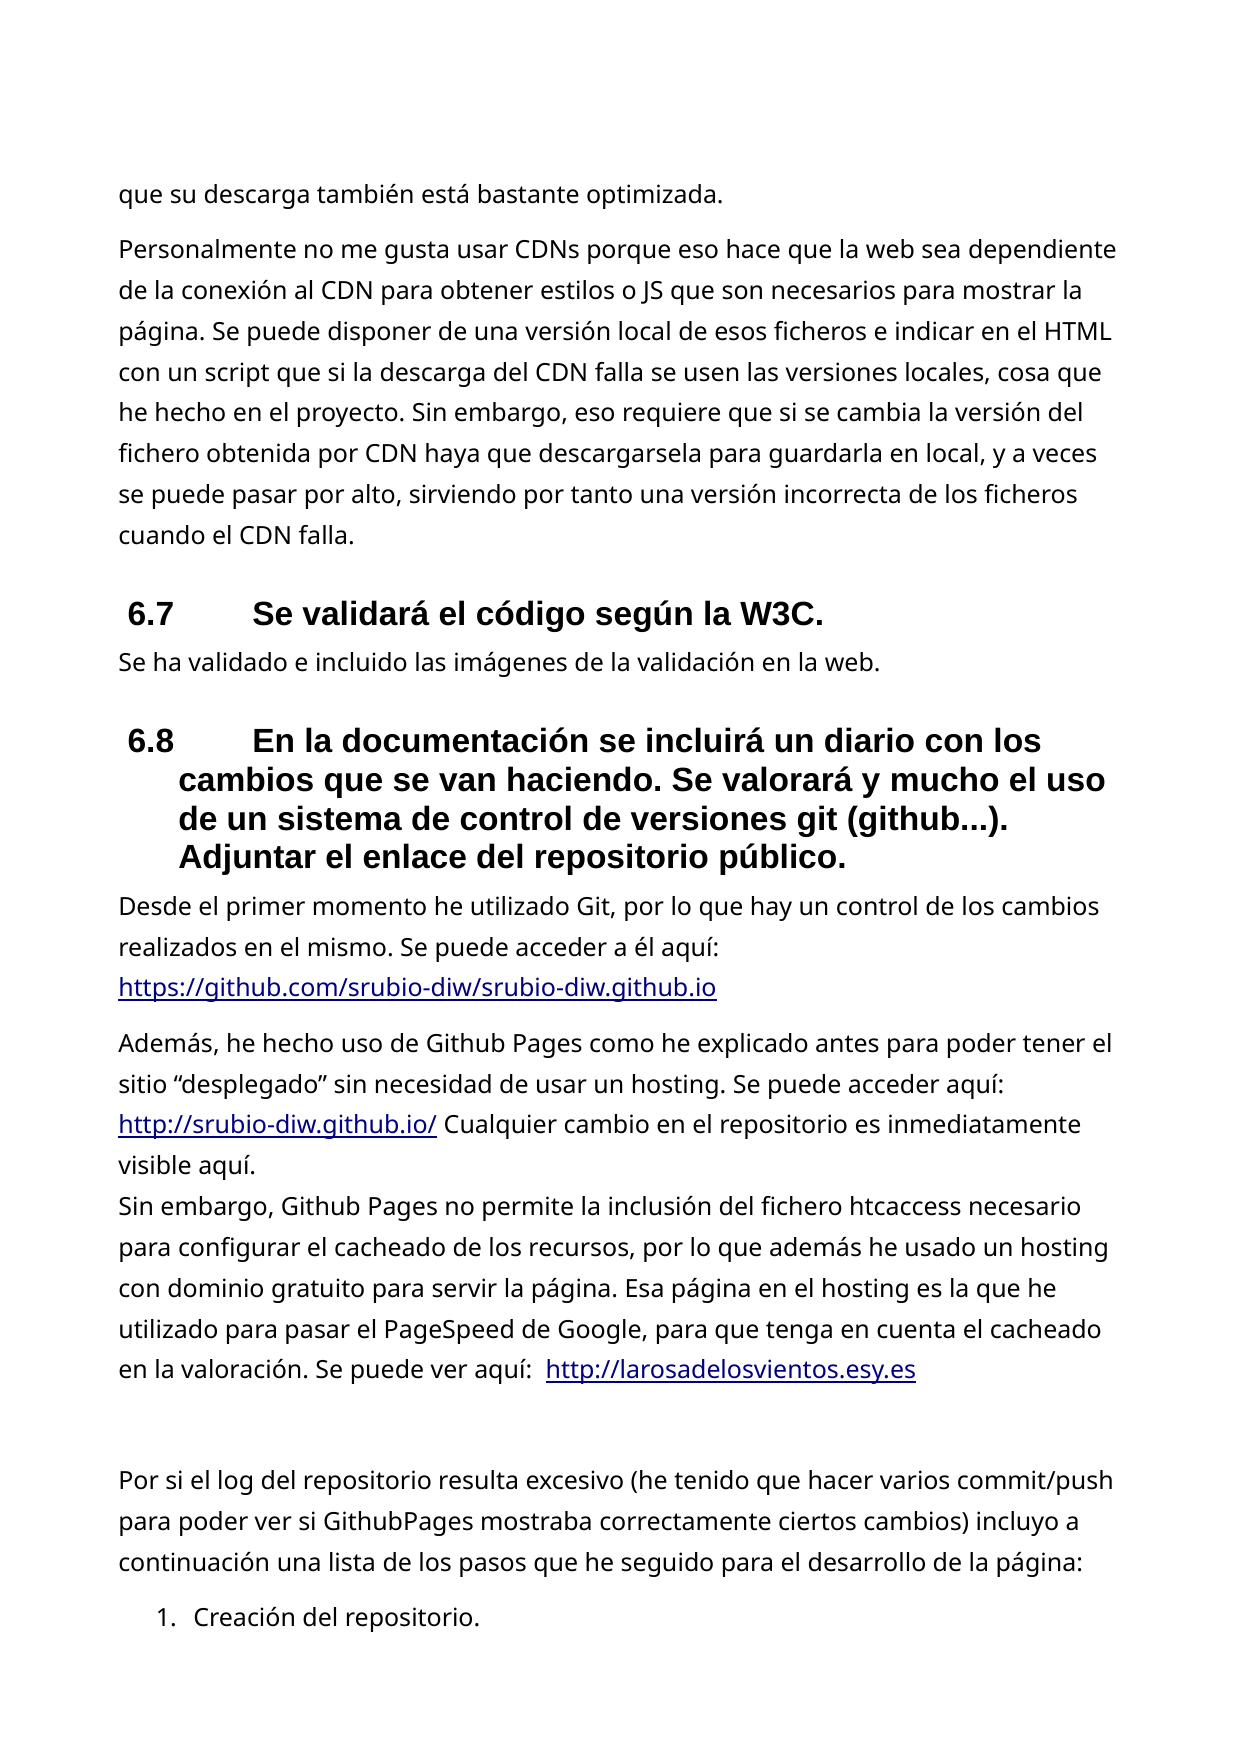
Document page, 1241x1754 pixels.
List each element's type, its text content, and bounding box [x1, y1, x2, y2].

text Desde el primer momento he utilizado Git, por lo que hay un control de los cambios realizados en el mismo. Se puede acceder a él aquí: https://github.com/srubio-diw/srubio-diw.github.io [118, 888, 1122, 1004]
text que su descarga también está bastante optimizada. [118, 176, 1122, 210]
text Por si el log del repositorio resulta excesivo (he tenido que hacer varios commit/push para poder ver si GithubPages mostraba correctamente ciertos cambios) incluyo a continuación una lista de los pasos que he seguido para el desarrollo de la página: [118, 1463, 1122, 1579]
text Se ha validado e incluido las imágenes de la validación en la web. [118, 645, 1122, 679]
subtitle En la documentación se incluirá un diario con los cambios que se van haciendo. Se valorará y mucho el uso de un sistema de control de versiones git (github...). Adjuntar el enlace del repositorio público. [118, 721, 1122, 876]
text Además, he hecho uso de Github Pages como he explicado antes para poder tener el sitio “desplegado” sin necesidad de usar un hosting. Se puede acceder aquí: http://srubio-diw.github.io/ Cualquier cambio en el repositorio es inmediatamente visible aquí. Sin embargo, Github Pages no permite la inclusión del fichero htcaccess necesario para configurar el cacheado de los recursos, por lo que además he usado un hosting con dominio gratuito para servir la página. Esa página en el hosting es la que he utilizado para pasar el PageSpeed de Google, para que tenga en cuenta el cacheado en la valoración. Se puede ver aquí: http://larosadelosvientos.esy.es [118, 1025, 1122, 1386]
subtitle Se validará el código según la W3C. [118, 594, 1122, 632]
list Creación del repositorio. [156, 1600, 1122, 1634]
text Personalmente no me gusta usar CDNs porque eso hace que la web sea dependiente de la conexión al CDN para obtener estilos o JS que son necesarios para mostrar la página. Se puede disponer de una versión local de esos ficheros e indicar en el HTML con un script que si la descarga del CDN falla se usen las versiones locales, cosa que he hecho en el proyecto. Sin embargo, eso requiere que si se cambia la versión del fichero obtenida por CDN haya que descargarsela para guardarla en local, y a veces se puede pasar por alto, sirviendo por tanto una versión incorrecta de los ficheros cuando el CDN falla. [118, 232, 1122, 552]
